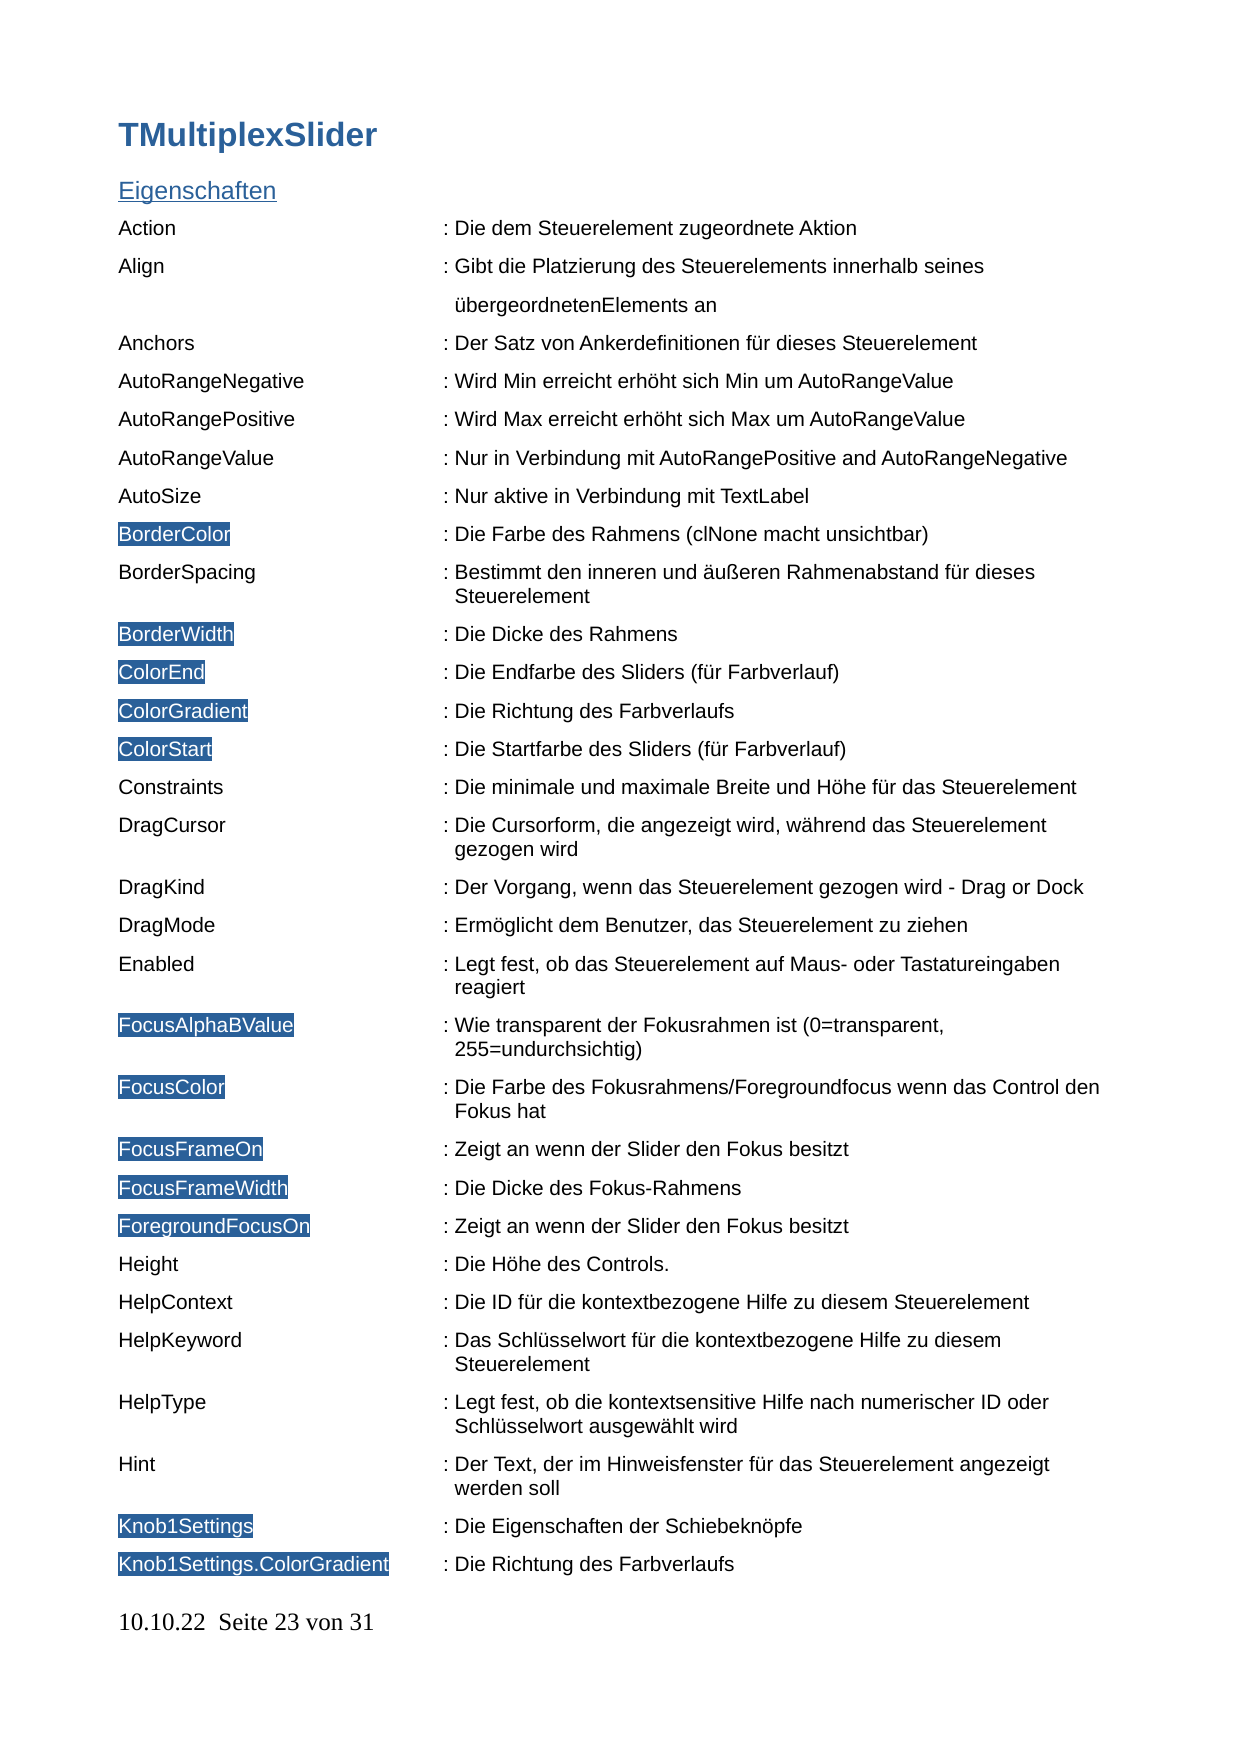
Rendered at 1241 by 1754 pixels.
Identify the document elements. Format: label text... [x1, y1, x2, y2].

text AutoRangeNegative : Wird Min erreicht erhöht sich Min um AutoRangeValue [118, 370, 1122, 393]
text Height : Die Höhe des Controls. [118, 1252, 1122, 1276]
subtitle Eigenschaften [118, 181, 1122, 204]
text Anchors : Der Satz von Ankerdefinitionen für dieses Steuerelement [118, 331, 1122, 355]
text FocusColor : Die Farbe des Fokusrahmens/Foregroundfocus wenn das Control den Fokus hat [118, 1076, 1122, 1123]
text HelpKeyword : Das Schlüsselwort für die kontextbezogene Hilfe zu diesem Steuerelement [118, 1329, 1122, 1376]
text ColorStart : Die Startfarbe des Sliders (für Farbverlauf) [118, 737, 1122, 761]
text AutoRangeValue : Nur in Verbindung mit AutoRangePositive and AutoRangeNegative [118, 446, 1122, 470]
text Hint : Der Text, der im Hinweisfenster für das Steuerelement angezeigt werden soll [118, 1453, 1122, 1500]
text Action : Die dem Steuerelement zugeordnete Aktion [118, 217, 1122, 240]
text übergeordnetenElements an [118, 293, 1122, 317]
text ColorGradient : Die Richtung des Farbverlaufs [118, 699, 1122, 723]
text FocusAlphaBValue : Wie transparent der Fokusrahmen ist (0=transparent, 255=undurchsichtig) [118, 1014, 1122, 1061]
text AutoSize : Nur aktive in Verbindung mit TextLabel [118, 484, 1122, 508]
text Align : Gibt die Platzierung des Steuerelements innerhalb seines [118, 255, 1122, 279]
text FocusFrameWidth : Die Dicke des Fokus-Rahmens [118, 1176, 1122, 1200]
text DragKind : Der Vorgang, wenn das Steuerelement gezogen wird - Drag or Dock [118, 876, 1122, 899]
text HelpContext : Die ID für die kontextbezogene Hilfe zu diesem Steuerelement [118, 1291, 1122, 1314]
text Enabled : Legt fest, ob das Steuerelement auf Maus- oder Tastatureingaben reagiert [118, 952, 1122, 999]
text ForegroundFocusOn : Zeigt an wenn der Slider den Fokus besitzt [118, 1214, 1122, 1238]
text BorderWidth : Die Dicke des Rahmens [118, 623, 1122, 646]
subtitle TMultiplexSlider [118, 118, 1122, 153]
text BorderColor : Die Farbe des Rahmens (clNone macht unsichtbar) [118, 523, 1122, 546]
text DragMode : Ermöglicht dem Benutzer, das Steuerelement zu ziehen [118, 914, 1122, 938]
text AutoRangePositive : Wird Max erreicht erhöht sich Max um AutoRangeValue [118, 408, 1122, 432]
text Constraints : Die minimale und maximale Breite und Höhe für das Steuerelement [118, 776, 1122, 799]
text FocusFrameOn : Zeigt an wenn der Slider den Fokus besitzt [118, 1138, 1122, 1161]
text Knob1Settings : Die Eigenschaften der Schiebeknöpfe [118, 1514, 1122, 1538]
text ColorEnd : Die Endfarbe des Sliders (für Farbverlauf) [118, 661, 1122, 684]
text DragCursor : Die Cursorform, die angezeigt wird, während das Steuerelement gezogen wird [118, 814, 1122, 861]
text Knob1Settings.ColorGradient : Die Richtung des Farbverlaufs [118, 1553, 1122, 1576]
text HelpType : Legt fest, ob die kontextsensitive Hilfe nach numerischer ID oder Schlüsselwort ausgewählt wird [118, 1391, 1122, 1438]
text BorderSpacing : Bestimmt den inneren und äußeren Rahmenabstand für dieses Steuerelement [118, 561, 1122, 608]
